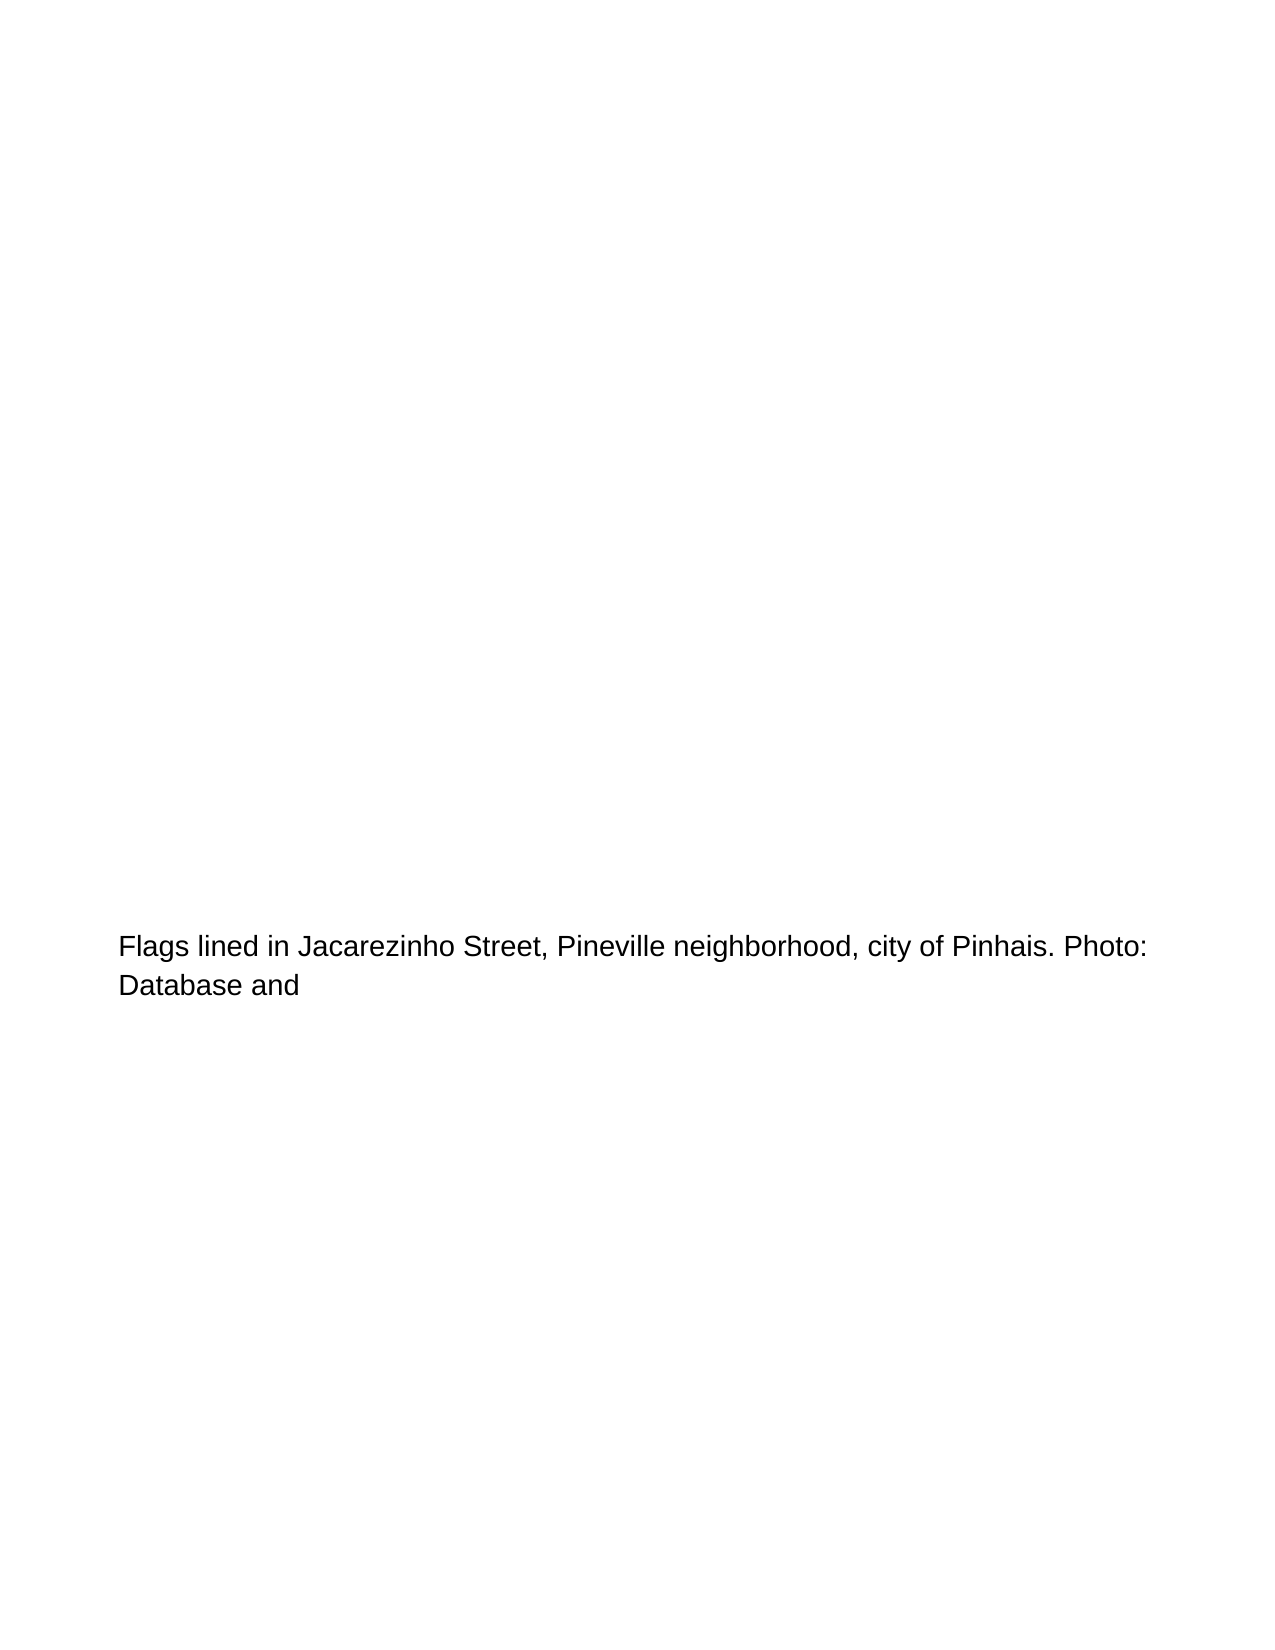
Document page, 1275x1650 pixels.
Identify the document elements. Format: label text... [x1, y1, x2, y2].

text Flags lined in Jacarezinho Street, Pineville neighborhood, city of Pinhais. Photo: Database and [118, 118, 1157, 1001]
